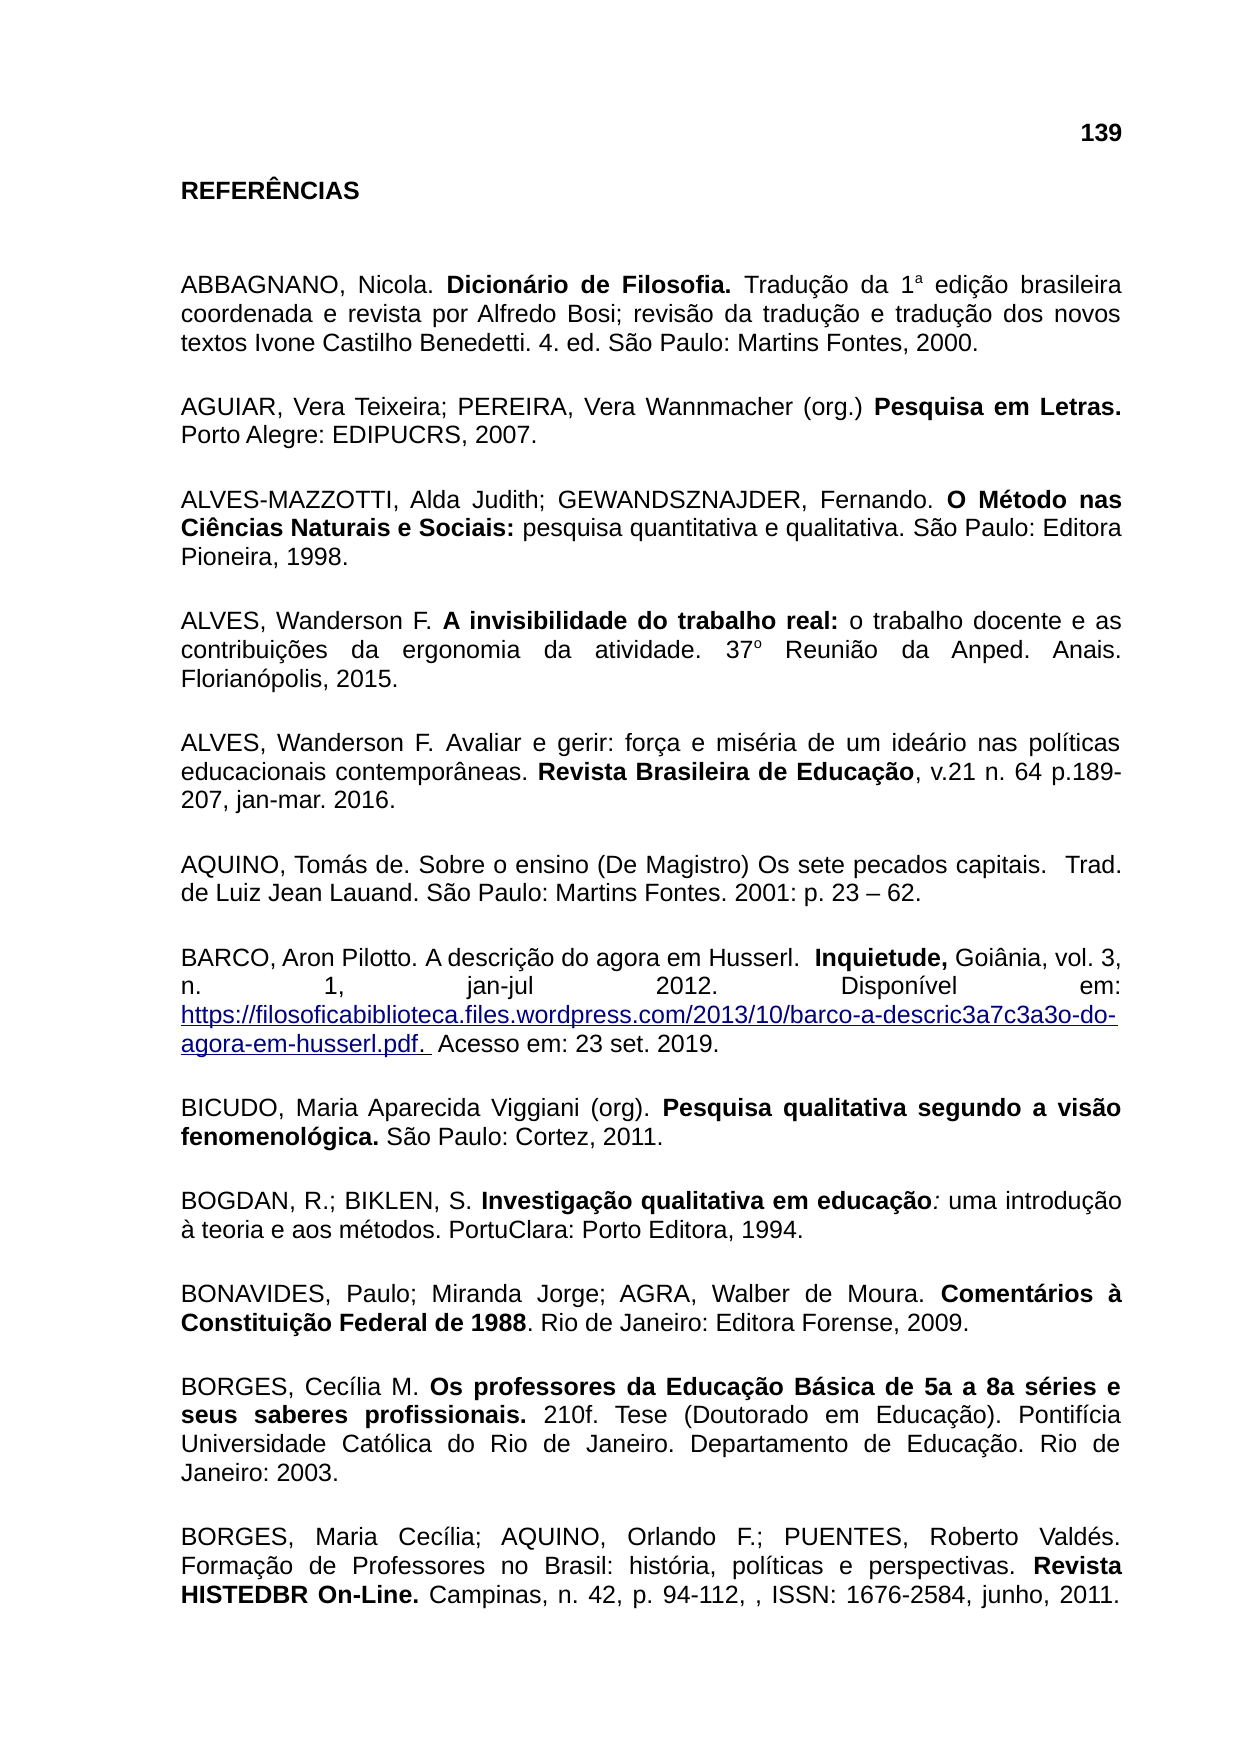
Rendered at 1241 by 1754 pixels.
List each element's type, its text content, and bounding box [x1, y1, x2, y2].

text BONAVIDES, Paulo; Miranda Jorge; AGRA, Walber de Moura. Comentários à Constituição Federal de 1988. Rio de Janeiro: Editora Forense, 2009. [181, 1279, 1122, 1336]
text BARCO, Aron Pilotto. A descrição do agora em Husserl. Inquietude, Goiânia, vol. 3, n. 1, jan-jul 2012. Disponível em: https://filosoficabiblioteca.files.wordpress.com/2013/10/barco-a-descric3a7c3a3o-do-agora-em-husserl.pdf. Acesso em: 23 set. 2019. [181, 943, 1122, 1058]
text BORGES, Cecília M. Os professores da Educação Básica de 5a a 8a séries e seus saberes profissionais. 210f. Tese (Doutorado em Educação). Pontifícia Universidade Católica do Rio de Janeiro. Departamento de Educação. Rio de Janeiro: 2003. [181, 1372, 1122, 1487]
text BORGES, Maria Cecília; AQUINO, Orlando F.; PUENTES, Roberto Valdés. Formação de Professores no Brasil: história, políticas e perspectivas. Revista HISTEDBR On-Line. Campinas, n. 42, p. 94-112, , ISSN: 1676-2584, junho, 2011. [181, 1522, 1122, 1608]
subtitle REFERÊNCIAS [181, 176, 1122, 205]
text AQUINO, Tomás de. Sobre o ensino (De Magistro) Os sete pecados capitais. Trad. de Luiz Jean Lauand. São Paulo: Martins Fontes. 2001: p. 23 – 62. [181, 850, 1122, 907]
text BICUDO, Maria Aparecida Viggiani (org). Pesquisa qualitativa segundo a visão fenomenológica. São Paulo: Cortez, 2011. [181, 1093, 1122, 1151]
text ALVES, Wanderson F. Avaliar e gerir: força e miséria de um ideário nas políticas educacionais contemporâneas. Revista Brasileira de Educação, v.21 n. 64 p.189-207, jan-mar. 2016. [181, 728, 1122, 814]
text ALVES, Wanderson F. A invisibilidade do trabalho real: o trabalho docente e as contribuições da ergonomia da atividade. 37o Reunião da Anped. Anais. Florianópolis, 2015. [181, 606, 1122, 693]
text ALVES-MAZZOTTI, Alda Judith; GEWANDSZNAJDER, Fernando. O Método nas Ciências Naturais e Sociais: pesquisa quantitativa e qualitativa. São Paulo: Editora Pioneira, 1998. [181, 485, 1122, 571]
text AGUIAR, Vera Teixeira; PEREIRA, Vera Wannmacher (org.) Pesquisa em Letras. Porto Alegre: EDIPUCRS, 2007. [181, 392, 1122, 449]
text BOGDAN, R.; BIKLEN, S. Investigação qualitativa em educação: uma introdução à teoria e aos métodos. PortuClara: Porto Editora, 1994. [181, 1186, 1122, 1243]
text ABBAGNANO, Nicola. Dicionário de Filosofia. Tradução da 1a edição brasileira coordenada e revista por Alfredo Bosi; revisão da tradução e tradução dos novos textos Ivone Castilho Benedetti. 4. ed. São Paulo: Martins Fontes, 2000. [181, 270, 1122, 356]
